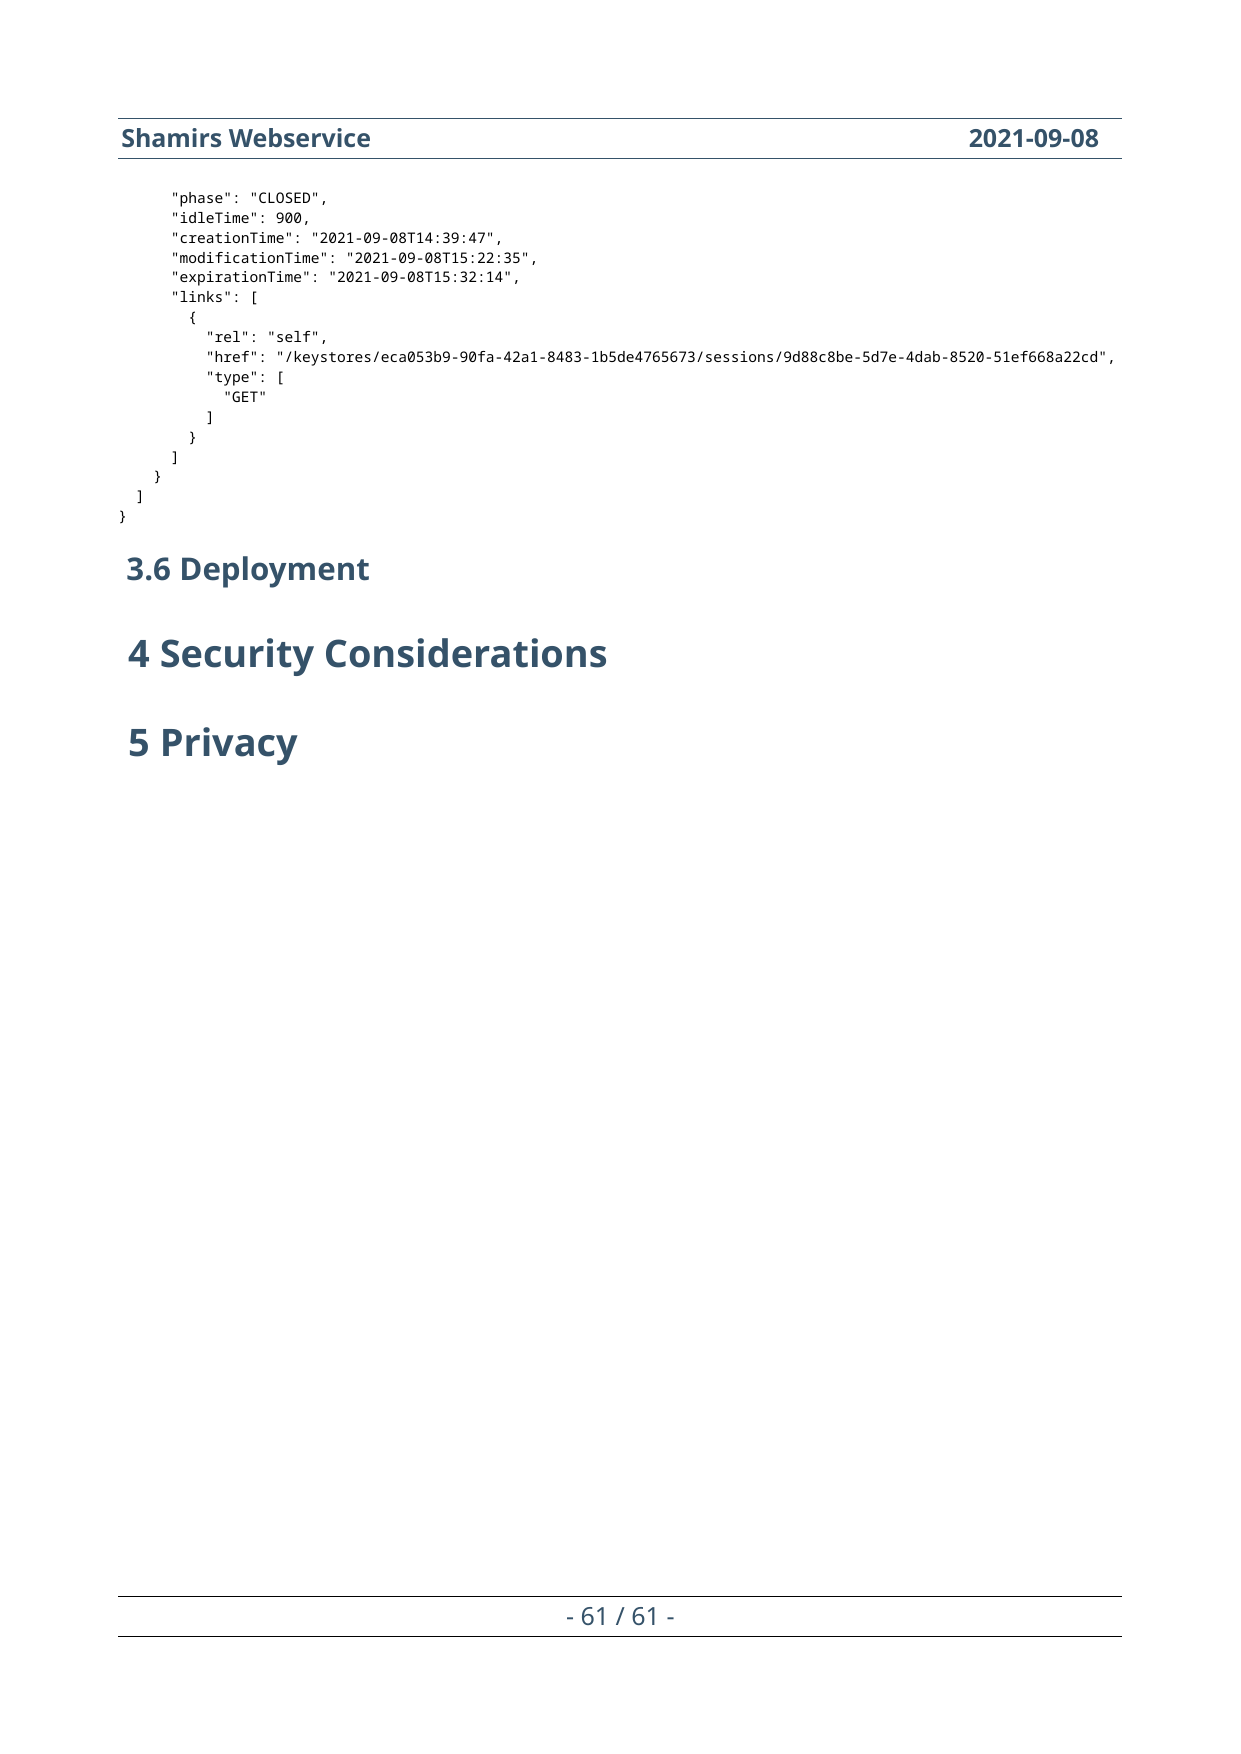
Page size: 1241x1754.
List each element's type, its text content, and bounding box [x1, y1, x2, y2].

text "modificationTime": "2021-09-08T15:22:35", [118, 247, 1122, 267]
text ] [118, 486, 1122, 506]
text "idleTime": 900, [118, 208, 1122, 227]
text "expirationTime": "2021-09-08T15:32:14", [118, 267, 1122, 287]
text } [118, 466, 1122, 486]
text } [118, 506, 1122, 526]
text "type": [ [118, 367, 1122, 387]
subtitle Deployment [118, 547, 1122, 589]
text "GET" [118, 387, 1122, 407]
text "href": "/keystores/eca053b9-90fa-42a1-8483-1b5de4765673/sessions/9d88c8be-5d7e-4dab-8520-51ef668a22cd", [118, 347, 1122, 367]
text "phase": "CLOSED", [118, 188, 1122, 208]
subtitle Privacy [118, 716, 1122, 768]
text ] [118, 446, 1122, 466]
text "rel": "self", [118, 327, 1122, 347]
text ] [118, 407, 1122, 426]
subtitle Security Considerations [118, 627, 1122, 678]
text } [118, 426, 1122, 446]
text "links": [ [118, 287, 1122, 307]
text { [118, 307, 1122, 327]
text "creationTime": "2021-09-08T14:39:47", [118, 227, 1122, 247]
